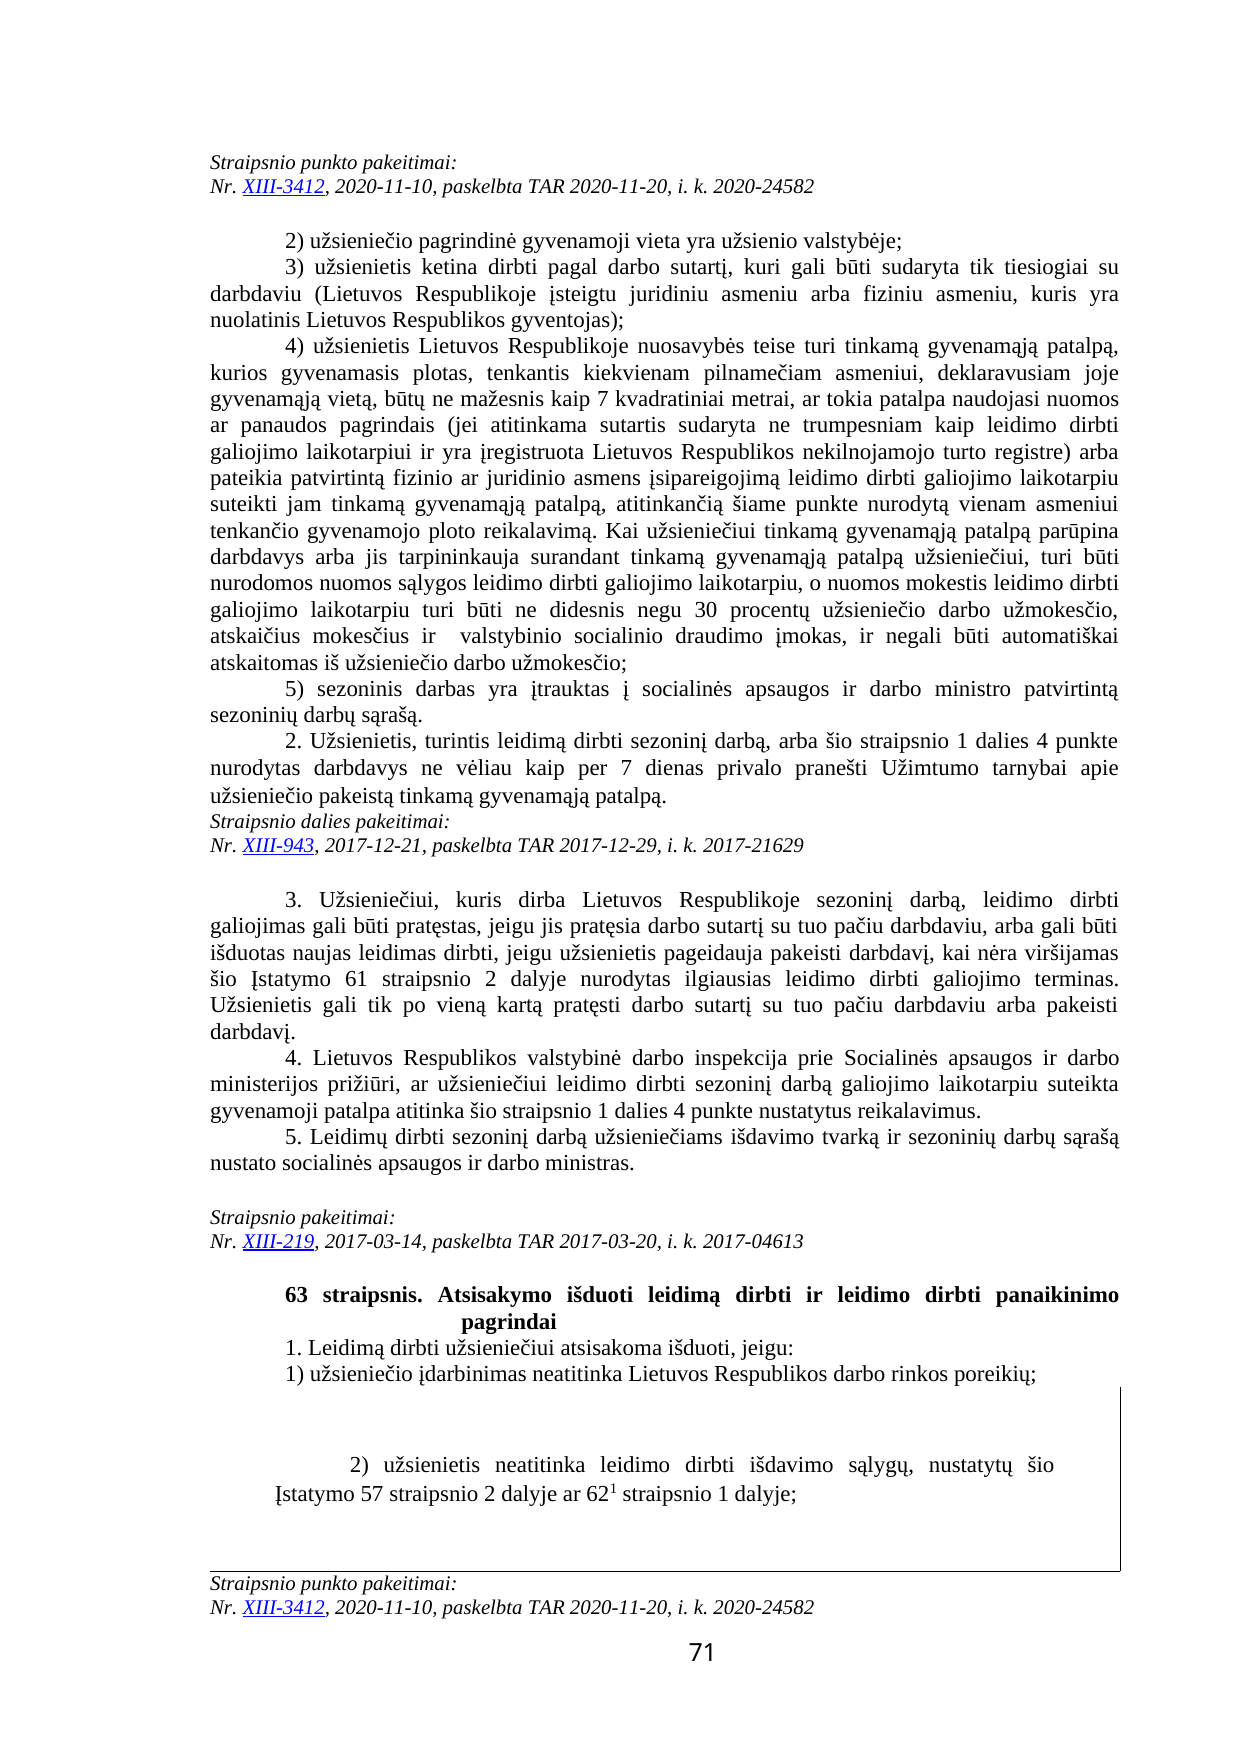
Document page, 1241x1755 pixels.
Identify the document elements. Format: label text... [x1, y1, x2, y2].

text 1) užsieniečio įdarbinimas neatitinka Lietuvos Respublikos darbo rinkos poreikių; [210, 1361, 1120, 1387]
text Straipsnio pakeitimai: [210, 1204, 1120, 1229]
text Nr. XIII-3412, 2020-11-10, paskelbta TAR 2020-11-20, i. k. 2020-24582 [210, 174, 1120, 198]
text Nr. XIII-219, 2017-03-14, paskelbta TAR 2017-03-20, i. k. 2017-04613 [210, 1229, 1120, 1253]
text 5) sezoninis darbas yra įtrauktas į socialinės apsaugos ir darbo ministro patvirtintą sezoninių darbų sąrašą. [210, 675, 1120, 728]
text Straipsnio punkto pakeitimai: [210, 1571, 1120, 1595]
text Straipsnio punkto pakeitimai: [210, 150, 1120, 174]
text 3) užsienietis ketina dirbti pagal darbo sutartį, kuri gali būti sudaryta tik tiesiogiai su darbdaviu (Lietuvos Respublikoje įsteigtu juridiniu asmeniu arba fiziniu asmeniu, kuris yra nuolatinis Lietuvos Respublikos gyventojas); [210, 253, 1120, 332]
text 2) užsienietis neatitinka leidimo dirbti išdavimo sąlygų, nustatytų šio Įstatymo 57 straipsnio 2 dalyje ar 621 straipsnio 1 dalyje; [210, 1387, 1120, 1571]
text 2) užsieniečio pagrindinė gyvenamoji vieta yra užsienio valstybėje; [210, 227, 1120, 253]
text 2. Užsienietis, turintis leidimą dirbti sezoninį darbą, arba šio straipsnio 1 dalies 4 punkte nurodytas darbdavys ne vėliau kaip per 7 dienas privalo pranešti Užimtumo tarnybai apie užsieniečio pakeistą tinkamą gyvenamąją patalpą. [210, 728, 1120, 809]
text Nr. XIII-3412, 2020-11-10, paskelbta TAR 2020-11-20, i. k. 2020-24582 [210, 1595, 1120, 1619]
text Nr. XIII-943, 2017-12-21, paskelbta TAR 2017-12-29, i. k. 2017-21629 [210, 833, 1120, 857]
text 3. Užsieniečiui, kuris dirba Lietuvos Respublikoje sezoninį darbą, leidimo dirbti galiojimas gali būti pratęstas, jeigu jis pratęsia darbo sutartį su tuo pačiu darbdaviu, arba gali būti išduotas naujas leidimas dirbti, jeigu užsienietis pageidauja pakeisti darbdavį, kai nėra viršijamas šio Įstatymo 61 straipsnio 2 dalyje nurodytas ilgiausias leidimo dirbti galiojimo terminas. Užsienietis gali tik po vieną kartą pratęsti darbo sutartį su tuo pačiu darbdaviu arba pakeisti darbdavį. [210, 886, 1120, 1044]
text 4) užsienietis Lietuvos Respublikoje nuosavybės teise turi tinkamą gyvenamąją patalpą, kurios gyvenamasis plotas, tenkantis kiekvienam pilnamečiam asmeniui, deklaravusiam joje gyvenamąją vietą, būtų ne mažesnis kaip 7 kvadratiniai metrai, ar tokia patalpa naudojasi nuomos ar panaudos pagrindais (jei atitinkama sutartis sudaryta ne trumpesniam kaip leidimo dirbti galiojimo laikotarpiui ir yra įregistruota Lietuvos Respublikos nekilnojamojo turto registre) arba pateikia patvirtintą fizinio ar juridinio asmens įsipareigojimą leidimo dirbti galiojimo laikotarpiu suteikti jam tinkamą gyvenamąją patalpą, atitinkančią šiame punkte nurodytą vienam asmeniui tenkančio gyvenamojo ploto reikalavimą. Kai užsieniečiui tinkamą gyvenamąją patalpą parūpina darbdavys arba jis tarpininkauja surandant tinkamą gyvenamąją patalpą užsieniečiui, turi būti nurodomos nuomos sąlygos leidimo dirbti galiojimo laikotarpiu, o nuomos mokestis leidimo dirbti galiojimo laikotarpiu turi būti ne didesnis negu 30 procentų užsieniečio darbo užmokesčio, atskaičius mokesčius ir valstybinio socialinio draudimo įmokas, ir negali būti automatiškai atskaitomas iš užsieniečio darbo užmokesčio; [210, 332, 1120, 675]
text 1. Leidimą dirbti užsieniečiui atsisakoma išduoti, jeigu: [210, 1334, 1120, 1361]
text Straipsnio dalies pakeitimai: [210, 809, 1120, 833]
text 5. Leidimų dirbti sezoninį darbą užsieniečiams išdavimo tvarką ir sezoninių darbų sąrašą nustato socialinės apsaugos ir darbo ministras. [210, 1123, 1120, 1176]
text 4. Lietuvos Respublikos valstybinė darbo inspekcija prie Socialinės apsaugos ir darbo ministerijos prižiūri, ar užsieniečiui leidimo dirbti sezoninį darbą galiojimo laikotarpiu suteikta gyvenamoji patalpa atitinka šio straipsnio 1 dalies 4 punkte nustatytus reikalavimus. [210, 1044, 1120, 1123]
text 63 straipsnis. Atsisakymo išduoti leidimą dirbti ir leidimo dirbti panaikinimo pagrindai [285, 1281, 1120, 1334]
